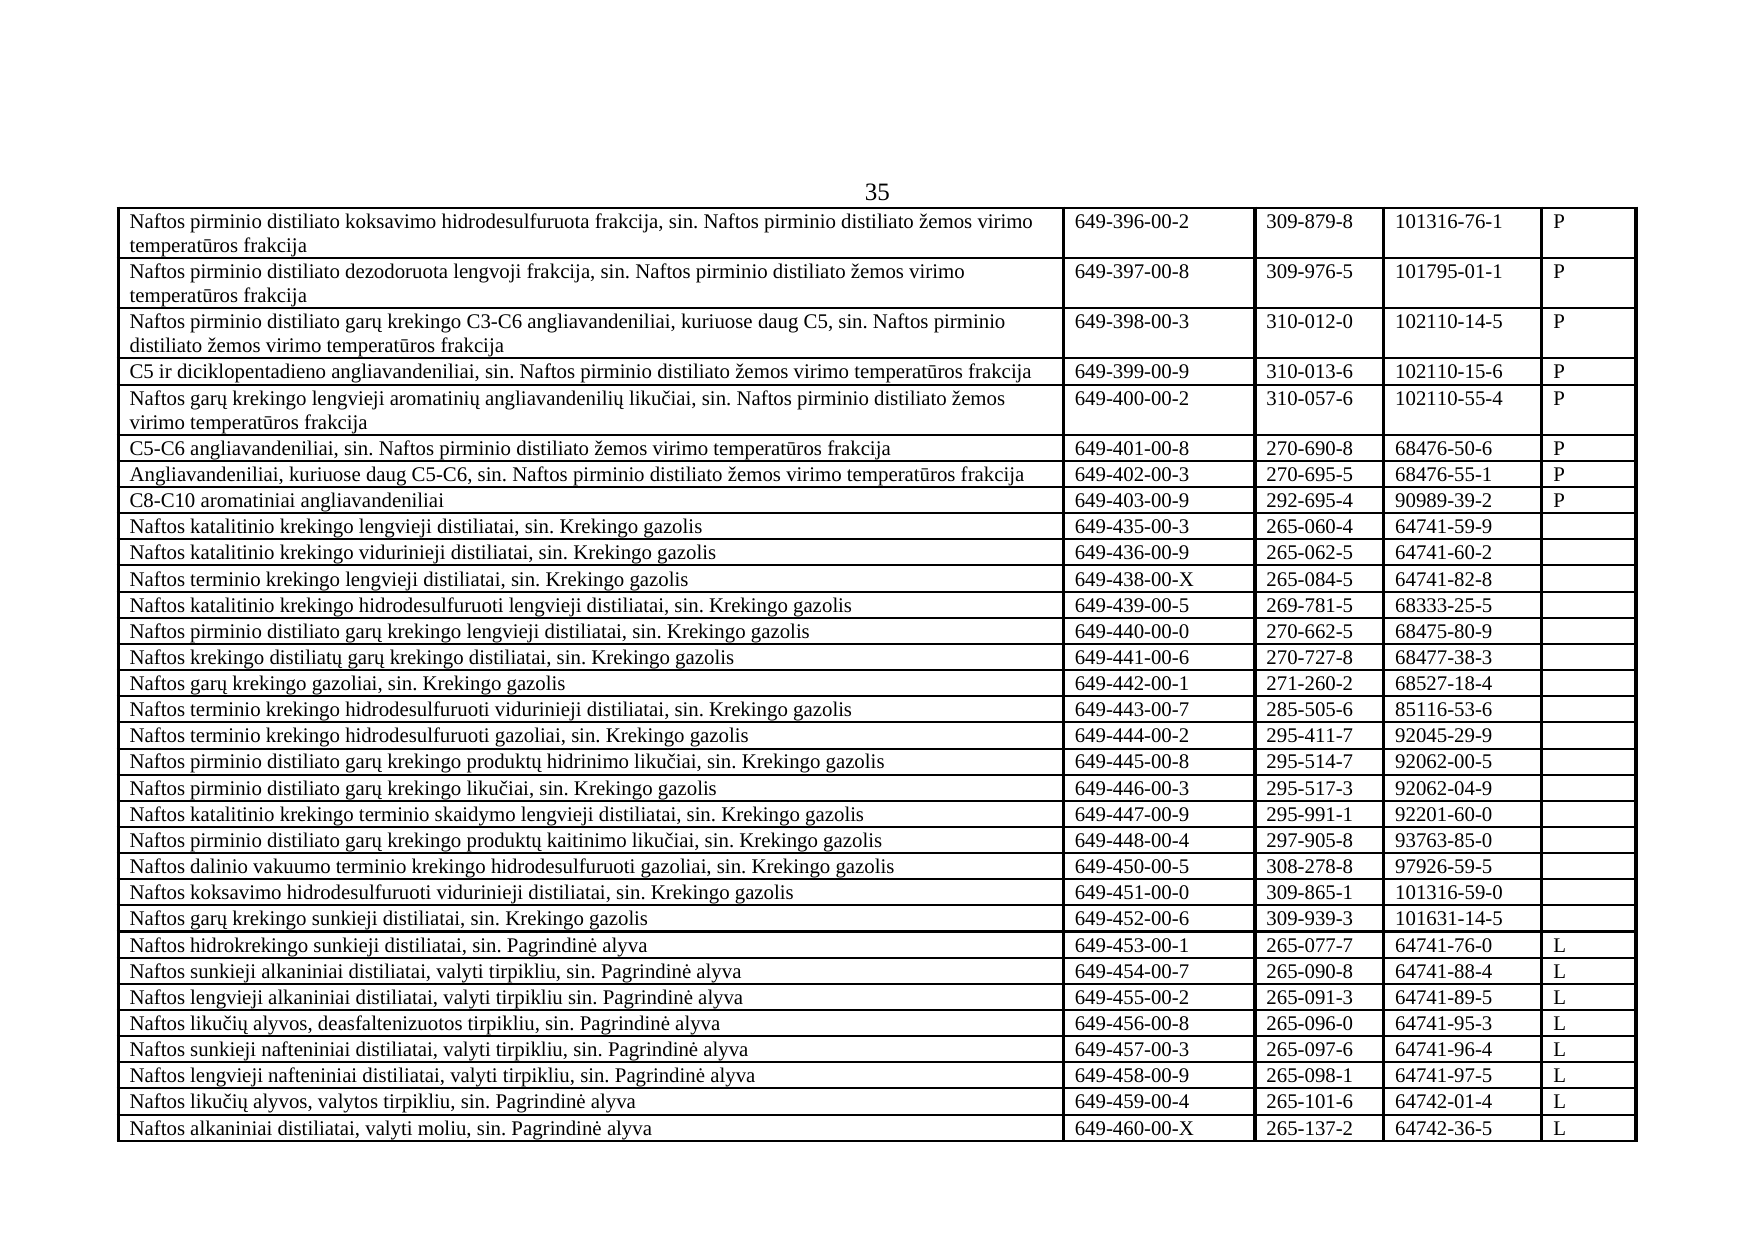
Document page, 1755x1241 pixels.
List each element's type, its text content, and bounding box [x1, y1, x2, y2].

table_cell 270-727-8 [1257, 645, 1382, 669]
table_cell 649-403-00-9 [1065, 488, 1253, 512]
table_cell 649-450-00-5 [1065, 854, 1253, 878]
table_cell 265-137-2 [1257, 1116, 1382, 1139]
table_cell C5-C6 angliavandeniliai, sin. Naftos pirminio distiliato žemos virimo temperatūros frakcija [120, 436, 1062, 460]
table_cell 271-260-2 [1257, 671, 1382, 695]
table_cell C5 ir diciklopentadieno angliavandeniliai, sin. Naftos pirminio distiliato žemos virimo temperatūros frakcija [120, 359, 1062, 383]
table_cell 292-695-4 [1257, 488, 1382, 512]
table_cell 649-399-00-9 [1065, 359, 1253, 383]
table_cell 649-444-00-2 [1065, 723, 1253, 747]
table_cell 649-451-00-0 [1065, 880, 1253, 904]
table_cell 92062-00-5 [1385, 750, 1540, 773]
table_cell P [1543, 309, 1634, 357]
table_cell L [1543, 985, 1634, 1009]
table_cell 64741-76-0 [1385, 933, 1540, 957]
table_cell Naftos krekingo distiliatų garų krekingo distiliatai, sin. Krekingo gazolis [120, 645, 1062, 669]
table_cell Naftos katalitinio krekingo lengvieji distiliatai, sin. Krekingo gazolis [120, 514, 1062, 538]
table_cell [1543, 906, 1634, 930]
table_cell 64742-36-5 [1385, 1116, 1540, 1139]
table_cell Naftos dalinio vakuumo terminio krekingo hidrodesulfuruoti gazoliai, sin. Krekingo gazolis [120, 854, 1062, 878]
table_cell [1543, 566, 1634, 591]
table_cell Naftos lengvieji alkaniniai distiliatai, valyti tirpikliu sin. Pagrindinė alyva [120, 985, 1062, 1009]
table_cell [1543, 880, 1634, 904]
table_cell Naftos lengvieji nafteniniai distiliatai, valyti tirpikliu, sin. Pagrindinė alyva [120, 1063, 1062, 1087]
table_cell 649-458-00-9 [1065, 1063, 1253, 1087]
table_cell L [1543, 1116, 1634, 1139]
table_cell 92201-60-0 [1385, 802, 1540, 826]
table_cell 101316-59-0 [1385, 880, 1540, 904]
table_cell 265-101-6 [1257, 1089, 1382, 1113]
table_cell L [1543, 1063, 1634, 1087]
table_cell L [1543, 1089, 1634, 1113]
table_cell [1543, 645, 1634, 669]
table_cell 92062-04-9 [1385, 776, 1540, 800]
table_cell 295-514-7 [1257, 750, 1382, 773]
table_cell 309-865-1 [1257, 880, 1382, 904]
table_cell Naftos pirminio distiliato garų krekingo likučiai, sin. Krekingo gazolis [120, 776, 1062, 800]
table_cell 297-905-8 [1257, 828, 1382, 852]
table_cell 92045-29-9 [1385, 723, 1540, 747]
table_cell 265-097-6 [1257, 1037, 1382, 1061]
table_cell L [1543, 1037, 1634, 1061]
table_cell P [1543, 359, 1634, 383]
table_cell [1543, 671, 1634, 695]
table_cell 101316-76-1 [1385, 209, 1540, 257]
table_cell 649-396-00-2 [1065, 209, 1253, 257]
table_cell P [1543, 209, 1634, 257]
table_cell 64741-95-3 [1385, 1011, 1540, 1035]
table_cell 649-398-00-3 [1065, 309, 1253, 357]
table_cell Naftos katalitinio krekingo terminio skaidymo lengvieji distiliatai, sin. Krekingo gazolis [120, 802, 1062, 826]
table_cell 265-098-1 [1257, 1063, 1382, 1087]
table_cell 649-435-00-3 [1065, 514, 1253, 538]
table_cell 310-057-6 [1257, 386, 1382, 434]
table_cell Naftos garų krekingo lengvieji aromatinių angliavandenilių likučiai, sin. Naftos pirminio distiliato žemos virimo temperatūros frakcija [120, 386, 1062, 434]
table_cell [1543, 619, 1634, 643]
table_cell 265-060-4 [1257, 514, 1382, 538]
table_cell Naftos alkaniniai distiliatai, valyti moliu, sin. Pagrindinė alyva [120, 1116, 1062, 1139]
table_cell 295-411-7 [1257, 723, 1382, 747]
table_cell 265-091-3 [1257, 985, 1382, 1009]
table_cell 64741-59-9 [1385, 514, 1540, 538]
table_cell 649-443-00-7 [1065, 697, 1253, 721]
table_cell 68476-50-6 [1385, 436, 1540, 460]
table_cell Naftos sunkieji alkaniniai distiliatai, valyti tirpikliu, sin. Pagrindinė alyva [120, 959, 1062, 983]
table_cell 265-090-8 [1257, 959, 1382, 983]
table_cell 649-442-00-1 [1065, 671, 1253, 695]
table_cell 270-662-5 [1257, 619, 1382, 643]
table_cell 649-441-00-6 [1065, 645, 1253, 669]
table_cell P [1543, 386, 1634, 434]
table_cell Naftos terminio krekingo hidrodesulfuruoti gazoliai, sin. Krekingo gazolis [120, 723, 1062, 747]
table_cell 93763-85-0 [1385, 828, 1540, 852]
table_cell 310-013-6 [1257, 359, 1382, 383]
table_cell Naftos pirminio distiliato garų krekingo produktų kaitinimo likučiai, sin. Krekingo gazolis [120, 828, 1062, 852]
table_cell Naftos likučių alyvos, deasfaltenizuotos tirpikliu, sin. Pagrindinė alyva [120, 1011, 1062, 1035]
table_cell Naftos pirminio distiliato garų krekingo lengvieji distiliatai, sin. Krekingo gazolis [120, 619, 1062, 643]
table_cell 649-459-00-4 [1065, 1089, 1253, 1113]
table_cell Naftos terminio krekingo lengvieji distiliatai, sin. Krekingo gazolis [120, 566, 1062, 591]
table_cell P [1543, 436, 1634, 460]
table_cell 85116-53-6 [1385, 697, 1540, 721]
table_cell 649-446-00-3 [1065, 776, 1253, 800]
table_cell 270-695-5 [1257, 462, 1382, 486]
table_cell 97926-59-5 [1385, 854, 1540, 878]
table_cell 90989-39-2 [1385, 488, 1540, 512]
table_cell L [1543, 959, 1634, 983]
table_cell 649-439-00-5 [1065, 593, 1253, 617]
table_cell 265-084-5 [1257, 566, 1382, 591]
table_cell 649-456-00-8 [1065, 1011, 1253, 1035]
table_cell L [1543, 1011, 1634, 1035]
table_cell C8-C10 aromatiniai angliavandeniliai [120, 488, 1062, 512]
table_cell [1543, 750, 1634, 773]
table_cell 295-517-3 [1257, 776, 1382, 800]
table_cell 649-460-00-X [1065, 1116, 1253, 1139]
table_cell 649-448-00-4 [1065, 828, 1253, 852]
table_cell 309-976-5 [1257, 259, 1382, 307]
table_cell 309-939-3 [1257, 906, 1382, 930]
table_cell Naftos hidrokrekingo sunkieji distiliatai, sin. Pagrindinė alyva [120, 933, 1062, 957]
table_cell Naftos pirminio distiliato garų krekingo C3-C6 angliavandeniliai, kuriuose daug C5, sin. Naftos pirminio distiliato žemos virimo temperatūros frakcija [120, 309, 1062, 357]
table_cell 649-453-00-1 [1065, 933, 1253, 957]
table_cell 285-505-6 [1257, 697, 1382, 721]
table_cell 269-781-5 [1257, 593, 1382, 617]
table_cell 649-436-00-9 [1065, 540, 1253, 564]
table_cell 68475-80-9 [1385, 619, 1540, 643]
table_cell 265-096-0 [1257, 1011, 1382, 1035]
table_cell Naftos koksavimo hidrodesulfuruoti vidurinieji distiliatai, sin. Krekingo gazolis [120, 880, 1062, 904]
table_cell 101795-01-1 [1385, 259, 1540, 307]
table_cell 64741-96-4 [1385, 1037, 1540, 1061]
table_cell [1543, 854, 1634, 878]
table_cell 295-991-1 [1257, 802, 1382, 826]
table_cell 649-445-00-8 [1065, 750, 1253, 773]
table_cell 68477-38-3 [1385, 645, 1540, 669]
table_cell 64741-97-5 [1385, 1063, 1540, 1087]
table_cell 309-879-8 [1257, 209, 1382, 257]
table_cell 649-457-00-3 [1065, 1037, 1253, 1061]
table_cell 265-062-5 [1257, 540, 1382, 564]
table_cell Naftos likučių alyvos, valytos tirpikliu, sin. Pagrindinė alyva [120, 1089, 1062, 1113]
table_cell [1543, 828, 1634, 852]
table_cell [1543, 697, 1634, 721]
table_cell Naftos pirminio distiliato garų krekingo produktų hidrinimo likučiai, sin. Krekingo gazolis [120, 750, 1062, 773]
table_cell 649-447-00-9 [1065, 802, 1253, 826]
table_cell 649-454-00-7 [1065, 959, 1253, 983]
table_cell 101631-14-5 [1385, 906, 1540, 930]
table_cell 64741-60-2 [1385, 540, 1540, 564]
table_cell [1543, 802, 1634, 826]
table_cell 102110-14-5 [1385, 309, 1540, 357]
table_cell 64742-01-4 [1385, 1089, 1540, 1113]
table_cell 649-440-00-0 [1065, 619, 1253, 643]
table_cell P [1543, 462, 1634, 486]
table_cell 270-690-8 [1257, 436, 1382, 460]
table_cell 649-397-00-8 [1065, 259, 1253, 307]
table_cell P [1543, 488, 1634, 512]
table_cell 64741-89-5 [1385, 985, 1540, 1009]
table_cell Naftos katalitinio krekingo vidurinieji distiliatai, sin. Krekingo gazolis [120, 540, 1062, 564]
table_cell Naftos terminio krekingo hidrodesulfuruoti vidurinieji distiliatai, sin. Krekingo gazolis [120, 697, 1062, 721]
table_cell Naftos sunkieji nafteniniai distiliatai, valyti tirpikliu, sin. Pagrindinė alyva [120, 1037, 1062, 1061]
table_cell [1543, 593, 1634, 617]
table_cell 310-012-0 [1257, 309, 1382, 357]
table_cell Naftos garų krekingo gazoliai, sin. Krekingo gazolis [120, 671, 1062, 695]
table_cell [1543, 540, 1634, 564]
table_cell 102110-15-6 [1385, 359, 1540, 383]
table_cell Naftos pirminio distiliato dezodoruota lengvoji frakcija, sin. Naftos pirminio distiliato žemos virimo temperatūros frakcija [120, 259, 1062, 307]
table_cell 649-452-00-6 [1065, 906, 1253, 930]
table_cell 649-401-00-8 [1065, 436, 1253, 460]
table_cell 68476-55-1 [1385, 462, 1540, 486]
table_cell 64741-82-8 [1385, 566, 1540, 591]
table_cell [1543, 776, 1634, 800]
table_cell P [1543, 259, 1634, 307]
table_cell [1543, 723, 1634, 747]
table_cell 64741-88-4 [1385, 959, 1540, 983]
table_cell Naftos garų krekingo sunkieji distiliatai, sin. Krekingo gazolis [120, 906, 1062, 930]
table_cell [1543, 514, 1634, 538]
table_cell 649-400-00-2 [1065, 386, 1253, 434]
table_cell Naftos katalitinio krekingo hidrodesulfuruoti lengvieji distiliatai, sin. Krekingo gazolis [120, 593, 1062, 617]
table_cell 265-077-7 [1257, 933, 1382, 957]
table_cell 68527-18-4 [1385, 671, 1540, 695]
table_cell 649-402-00-3 [1065, 462, 1253, 486]
table_cell 68333-25-5 [1385, 593, 1540, 617]
table_cell Angliavandeniliai, kuriuose daug C5-C6, sin. Naftos pirminio distiliato žemos virimo temperatūros frakcija [120, 462, 1062, 486]
table_cell 649-438-00-X [1065, 566, 1253, 591]
table_cell 102110-55-4 [1385, 386, 1540, 434]
table_cell 308-278-8 [1257, 854, 1382, 878]
table_cell 649-455-00-2 [1065, 985, 1253, 1009]
table_cell Naftos pirminio distiliato koksavimo hidrodesulfuruota frakcija, sin. Naftos pirminio distiliato žemos virimo temperatūros frakcija [120, 209, 1062, 257]
table_cell L [1543, 933, 1634, 957]
